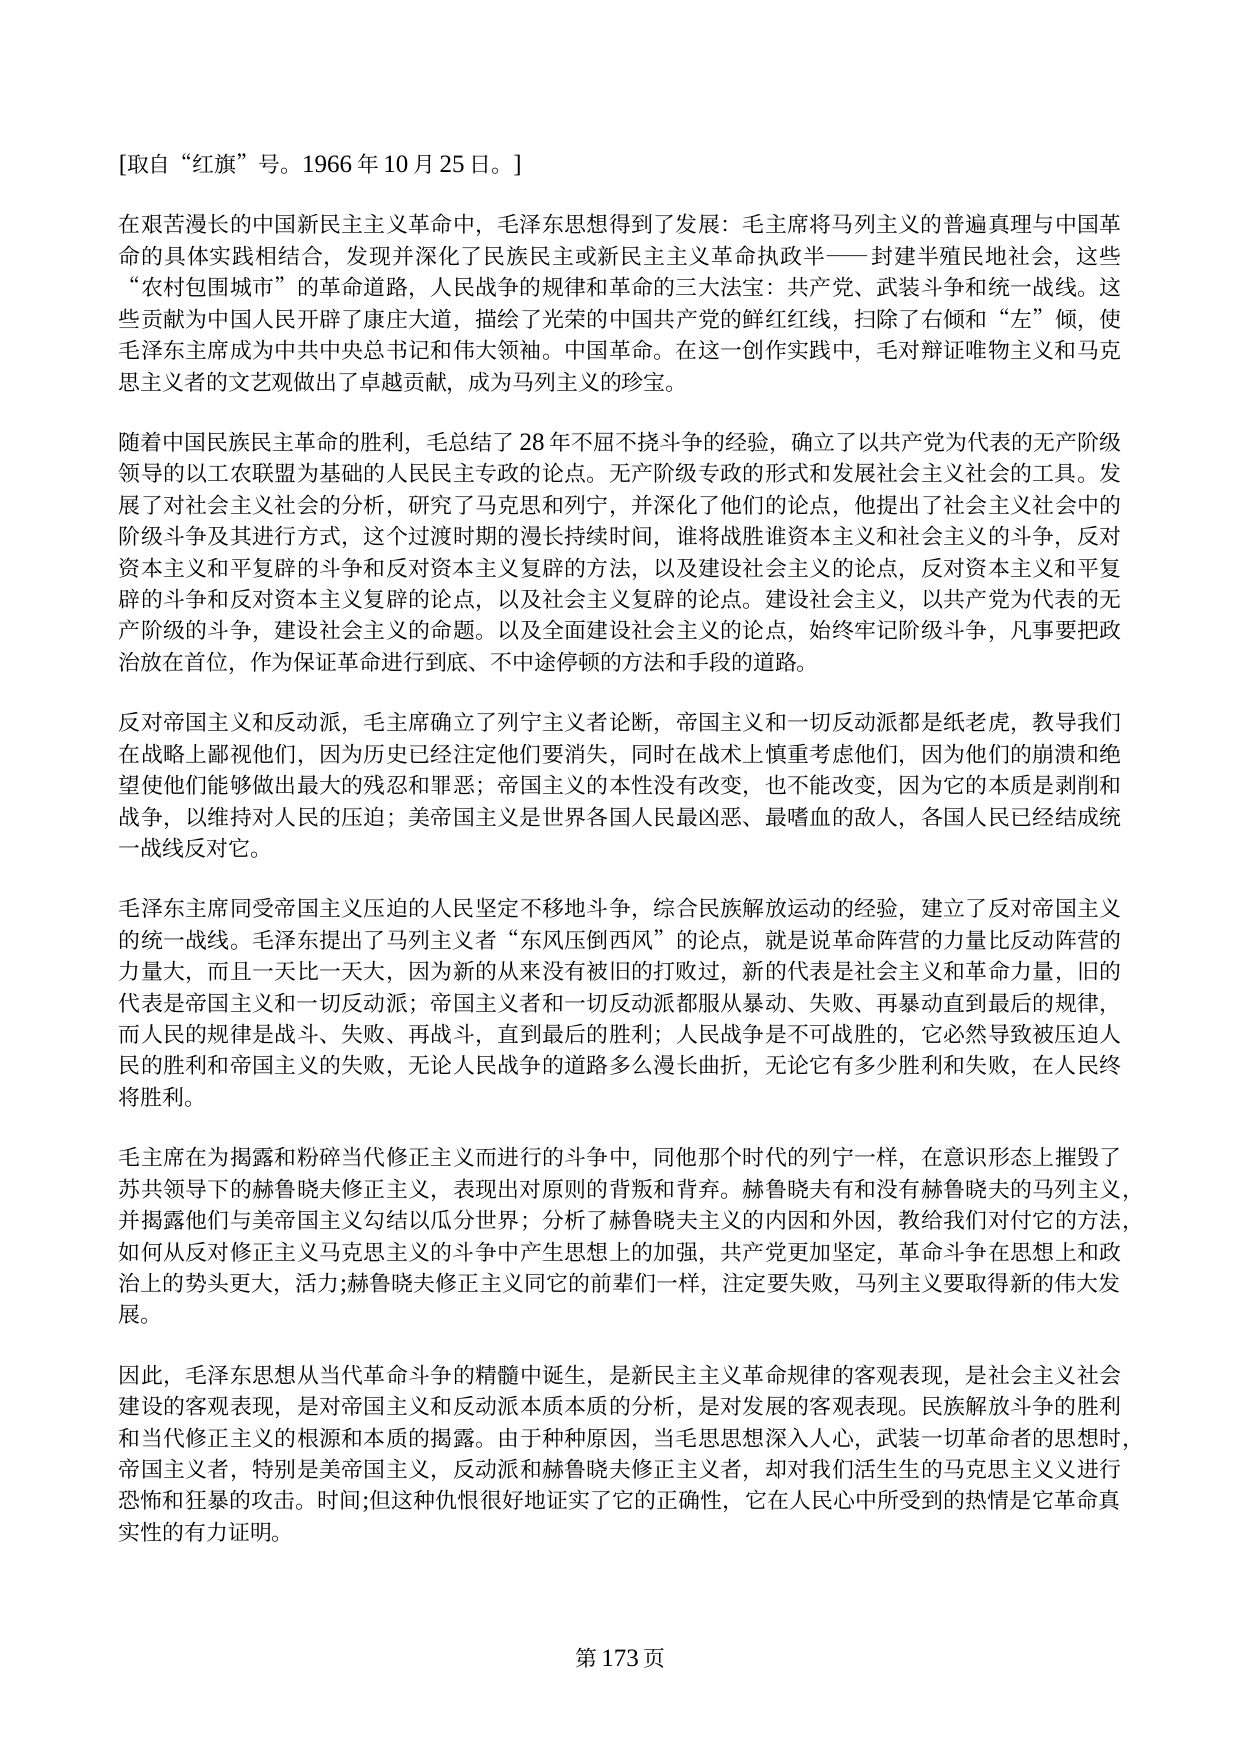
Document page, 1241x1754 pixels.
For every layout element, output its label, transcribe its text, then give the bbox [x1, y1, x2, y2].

text 在艰苦漫长的中国新民主主义革命中，毛泽东思想得到了发展：毛主席将马列主义的普遍真理与中国革命的具体实践相结合，发现并深化了民族民主或新民主主义革命执政半——封建半殖民地社会，这些“农村包围城市”的革命道路，人民战争的规律和革命的三大法宝：共产党、武装斗争和统一战线。这些贡献为中国人民开辟了康庄大道，描绘了光荣的中国共产党的鲜红红线，扫除了右倾和“左”倾，使毛泽东主席成为中共中央总书记和伟大领袖。中国革命。在这一创作实践中，毛对辩证唯物主义和马克思主义者的文艺观做出了卓越贡献，成为马列主义的珍宝。 [118, 207, 1122, 396]
text 因此，毛泽东思想从当代革命斗争的精髓中诞生，是新民主主义革命规律的客观表现，是社会主义社会建设的客观表现，是对帝国主义和反动派本质本质的分析，是对发展的客观表现。民族解放斗争的胜利和当代修正主义的根源和本质的揭露。由于种种原因，当毛思思想深入人心，武装一切革命者的思想时，帝国主义者，特别是美帝国主义，反动派和赫鲁晓夫修正主义者，却对我们活生生的马克思主义义进行恐怖和狂暴的攻击。时间;但这种仇恨很好地证实了它的正确性，它在人民心中所受到的热情是它革命真实性的有力证明。 [118, 1358, 1122, 1547]
text 毛泽东主席同受帝国主义压迫的人民坚定不移地斗争，综合民族解放运动的经验，建立了反对帝国主义的统一战线。毛泽东提出了马列主义者“东风压倒西风”的论点，就是说革命阵营的力量比反动阵营的力量大，而且一天比一天大，因为新的从来没有被旧的打败过，新的代表是社会主义和革命力量，旧的代表是帝国主义和一切反动派；帝国主义者和一切反动派都服从暴动、失败、再暴动直到最后的规律，而人民的规律是战斗、失败、再战斗，直到最后的胜利；人民战争是不可战胜的，它必然导致被压迫人民的胜利和帝国主义的失败，无论人民战争的道路多么漫长曲折，无论它有多少胜利和失败，在人民终将胜利。 [118, 891, 1122, 1112]
text 反对帝国主义和反动派，毛主席确立了列宁主义者论断，帝国主义和一切反动派都是纸老虎，教导我们在战略上鄙视他们，因为历史已经注定他们要消失，同时在战术上慎重考虑他们，因为他们的崩溃和绝望使他们能够做出最大的残忍和罪恶；帝国主义的本性没有改变，也不能改变，因为它的本质是剥削和战争，以维持对人民的压迫；美帝国主义是世界各国人民最凶恶、最嗜血的敌人，各国人民已经结成统一战线反对它。 [118, 705, 1122, 863]
text 毛主席在为揭露和粉碎当代修正主义而进行的斗争中，同他那个时代的列宁一样，在意识形态上摧毁了苏共领导下的赫鲁晓夫修正主义，表现出对原则的背叛和背弃。赫鲁晓夫有和没有赫鲁晓夫的马列主义，并揭露他们与美帝国主义勾结以瓜分世界；分析了赫鲁晓夫主义的内因和外因，教给我们对付它的方法，如何从反对修正主义马克思主义的斗争中产生思想上的加强，共产党更加坚定，革命斗争在思想上和政治上的势头更大，活力;赫鲁晓夫修正主义同它的前辈们一样，注定要失败，马列主义要取得新的伟大发展。 [118, 1140, 1122, 1329]
text 随着中国民族民主革命的胜利，毛总结了28年不屈不挠斗争的经验，确立了以共产党为代表的无产阶级领导的以工农联盟为基础的人民民主专政的论点。无产阶级专政的形式和发展社会主义社会的工具。发展了对社会主义社会的分析，研究了马克思和列宁，并深化了他们的论点，他提出了社会主义社会中的阶级斗争及其进行方式，这个过渡时期的漫长持续时间，谁将战胜谁资本主义和社会主义的斗争，反对资本主义和平复辟的斗争和反对资本主义复辟的方法，以及建设社会主义的论点，反对资本主义和平复辟的斗争和反对资本主义复辟的论点，以及社会主义复辟的论点。建设社会主义，以共产党为代表的无产阶级的斗争，建设社会主义的命题。以及全面建设社会主义的论点，始终牢记阶级斗争，凡事要把政治放在首位，作为保证革命进行到底、不中途停顿的方法和手段的道路。 [118, 425, 1122, 677]
text [取自“红旗”号。1966年10月25日。] [118, 147, 1122, 179]
